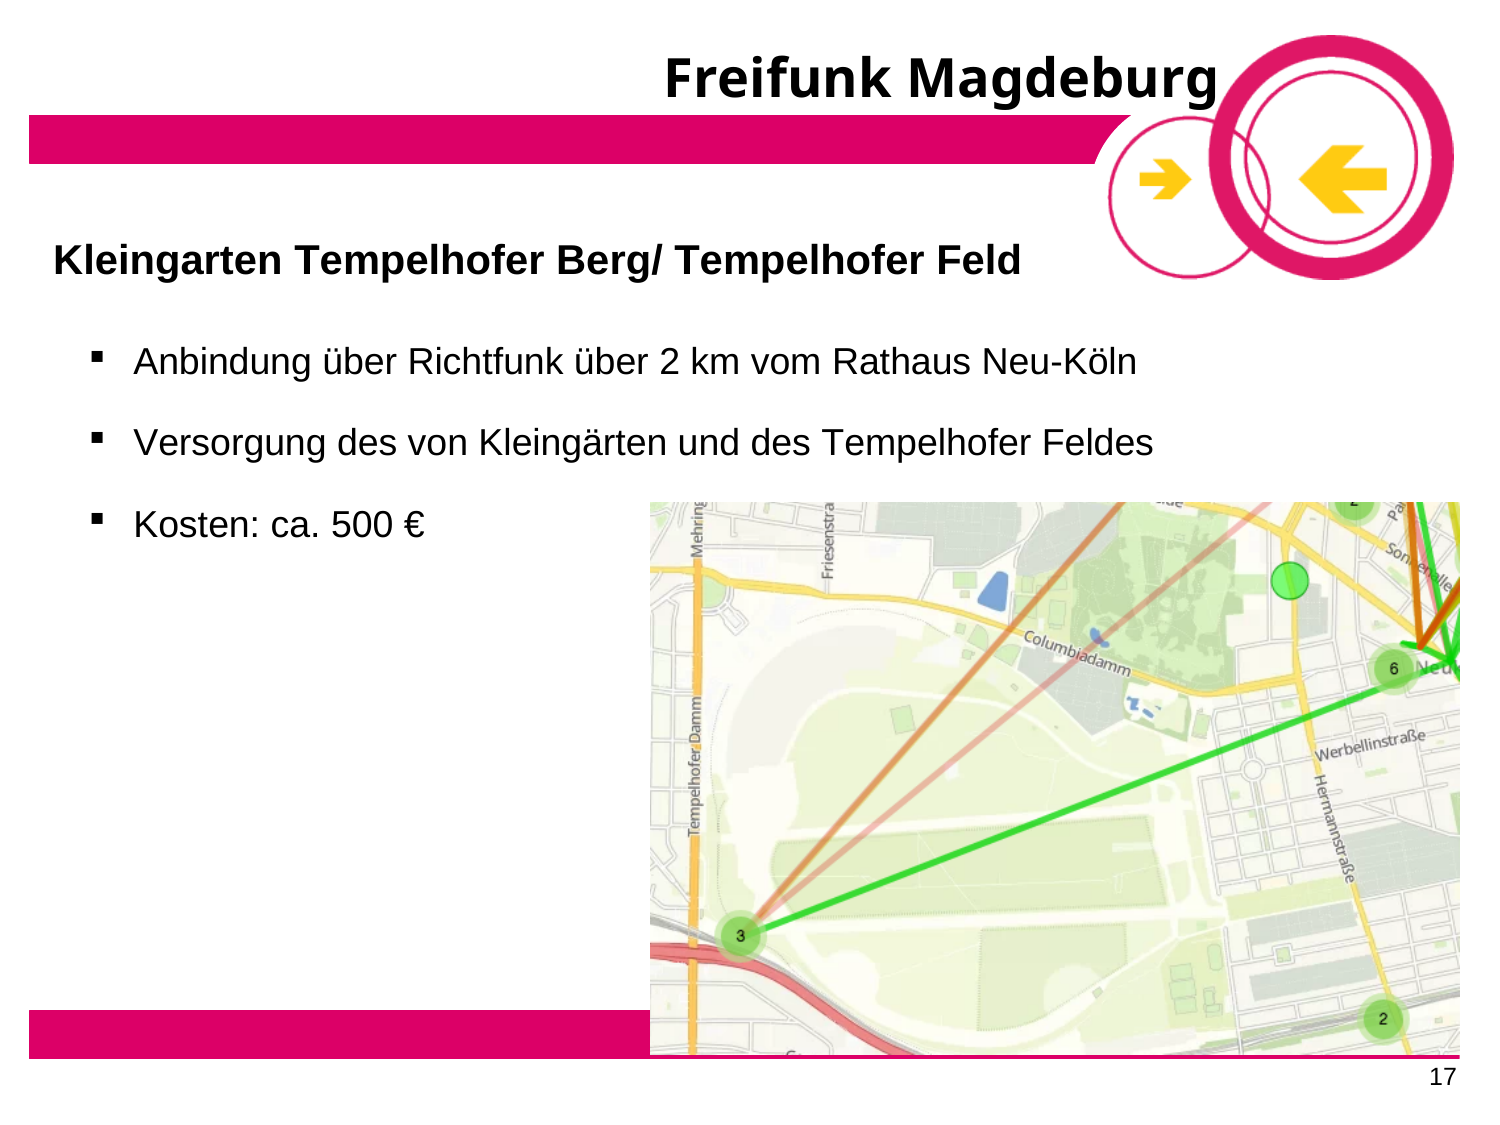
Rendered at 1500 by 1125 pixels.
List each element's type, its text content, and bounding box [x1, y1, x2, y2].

text_box Anbindung über Richtfunk über 2 km vom Rathaus Neu-Köln Versorgung des von Kleingärten und des Tempelhofer Feldes Kosten: ca. 500 € [59, 337, 1301, 985]
picture [1107, 35, 1454, 280]
text_box Kleingarten Tempelhofer Berg/ Tempelhofer Feld [53, 233, 1046, 313]
picture [1107, 73, 1114, 91]
picture [650, 502, 1460, 1055]
